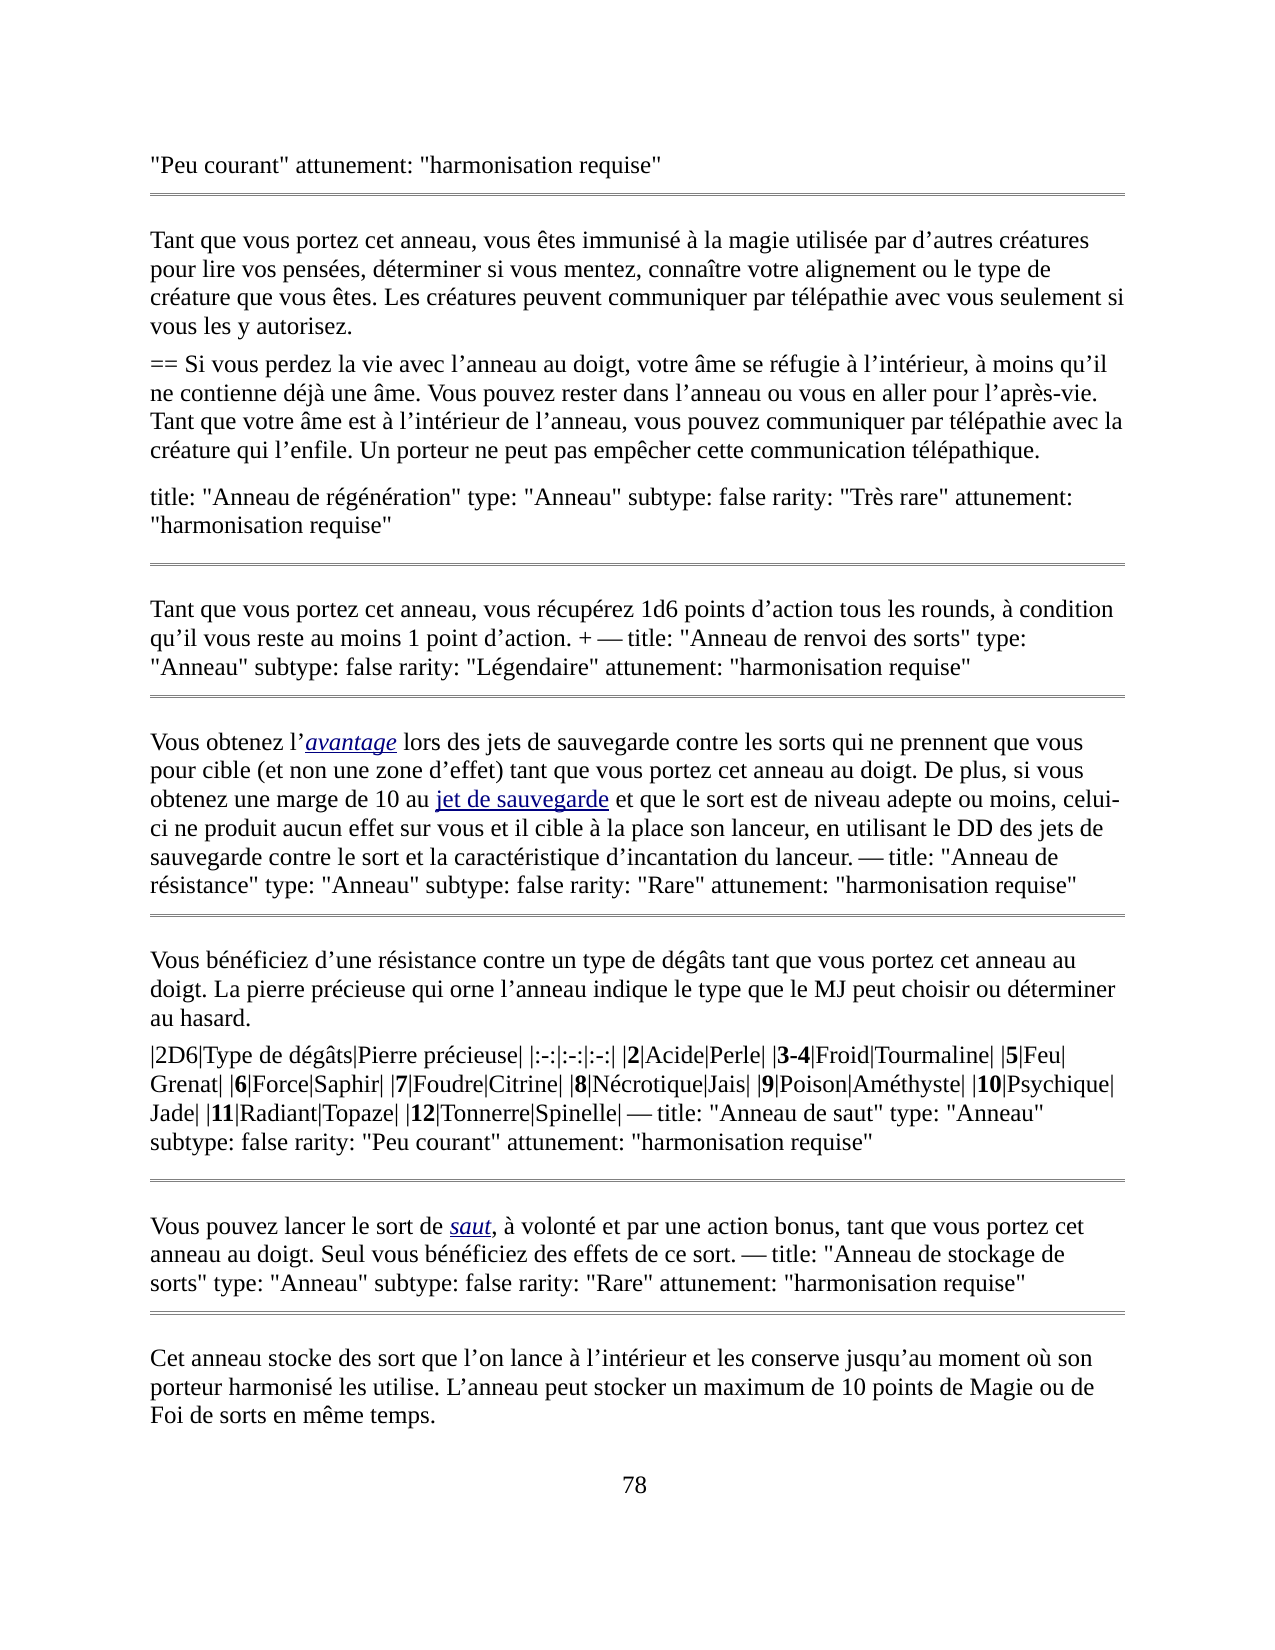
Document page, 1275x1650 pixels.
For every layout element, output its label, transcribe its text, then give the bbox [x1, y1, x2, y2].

text Tant que vous portez cet anneau, vous récupérez 1d6 points d’action tous les rounds, à condition qu’il vous reste au moins 1 point d’action. + — title: "Anneau de renvoi des sorts" type: "Anneau" subtype: false rarity: "Légendaire" attunement: "harmonisation requise" [150, 594, 1125, 681]
text Vous pouvez lancer le sort de saut, à volonté et par une action bonus, tant que vous portez cet anneau au doigt. Seul vous bénéficiez des effets de ce sort. — title: "Anneau de stockage de sorts" type: "Anneau" subtype: false rarity: "Rare" attunement: "harmonisation requise" [150, 1211, 1125, 1297]
text title: "Anneau de régénération" type: "Anneau" subtype: false rarity: "Très rare" attunement: "harmonisation requise" [150, 482, 1125, 539]
text "Peu courant" attunement: "harmonisation requise" [150, 150, 1125, 179]
text Tant que vous portez cet anneau, vous êtes immunisé à la magie utilisée par d’autres créatures pour lire vos pensées, déterminer si vous mentez, connaître votre alignement ou le type de créature que vous êtes. Les créatures peuvent communiquer par télépathie avec vous seulement si vous les y autorisez. [150, 225, 1125, 340]
text Vous bénéficiez d’une résistance contre un type de dégâts tant que vous portez cet anneau au doigt. La pierre précieuse qui orne l’anneau indique le type que le MJ peut choisir ou déterminer au hasard. [150, 945, 1125, 1032]
text == Si vous perdez la vie avec l’anneau au doigt, votre âme se réfugie à l’intérieur, à moins qu’il ne contienne déjà une âme. Vous pouvez rester dans l’anneau ou vous en aller pour l’après-vie. Tant que votre âme est à l’intérieur de l’anneau, vous pouvez communiquer par télépathie avec la créature qui l’enfile. Un porteur ne peut pas empêcher cette communication télépathique. [150, 349, 1125, 464]
text Vous obtenez l’avantage lors des jets de sauvegarde contre les sorts qui ne prennent que vous pour cible (et non une zone d’effet) tant que vous portez cet anneau au doigt. De plus, si vous obtenez une marge de 10 au jet de sauvegarde et que le sort est de niveau adepte ou moins, celui-ci ne produit aucun effet sur vous et il cible à la place son lanceur, en utilisant le DD des jets de sauvegarde contre le sort et la caractéristique d’incantation du lanceur. — title: "Anneau de résistance" type: "Anneau" subtype: false rarity: "Rare" attunement: "harmonisation requise" [150, 727, 1125, 899]
text Cet anneau stocke des sort que l’on lance à l’intérieur et les conserve jusqu’au moment où son porteur harmonisé les utilise. L’anneau peut stocker un maximum de 10 points de Magie ou de Foi de sorts en même temps. [150, 1343, 1125, 1429]
text |2D6|Type de dégâts|Pierre précieuse| |:-:|:-:|:-:| |2|Acide|Perle| |3-4|Froid|Tourmaline| |5|Feu|Grenat| |6|Force|Saphir| |7|Foudre|Citrine| |8|Nécrotique|Jais| |9|Poison|Améthyste| |10|Psychique|Jade| |11|Radiant|Topaze| |12|Tonnerre|Spinelle| — title: "Anneau de saut" type: "Anneau" subtype: false rarity: "Peu courant" attunement: "harmonisation requise" [150, 1041, 1125, 1156]
